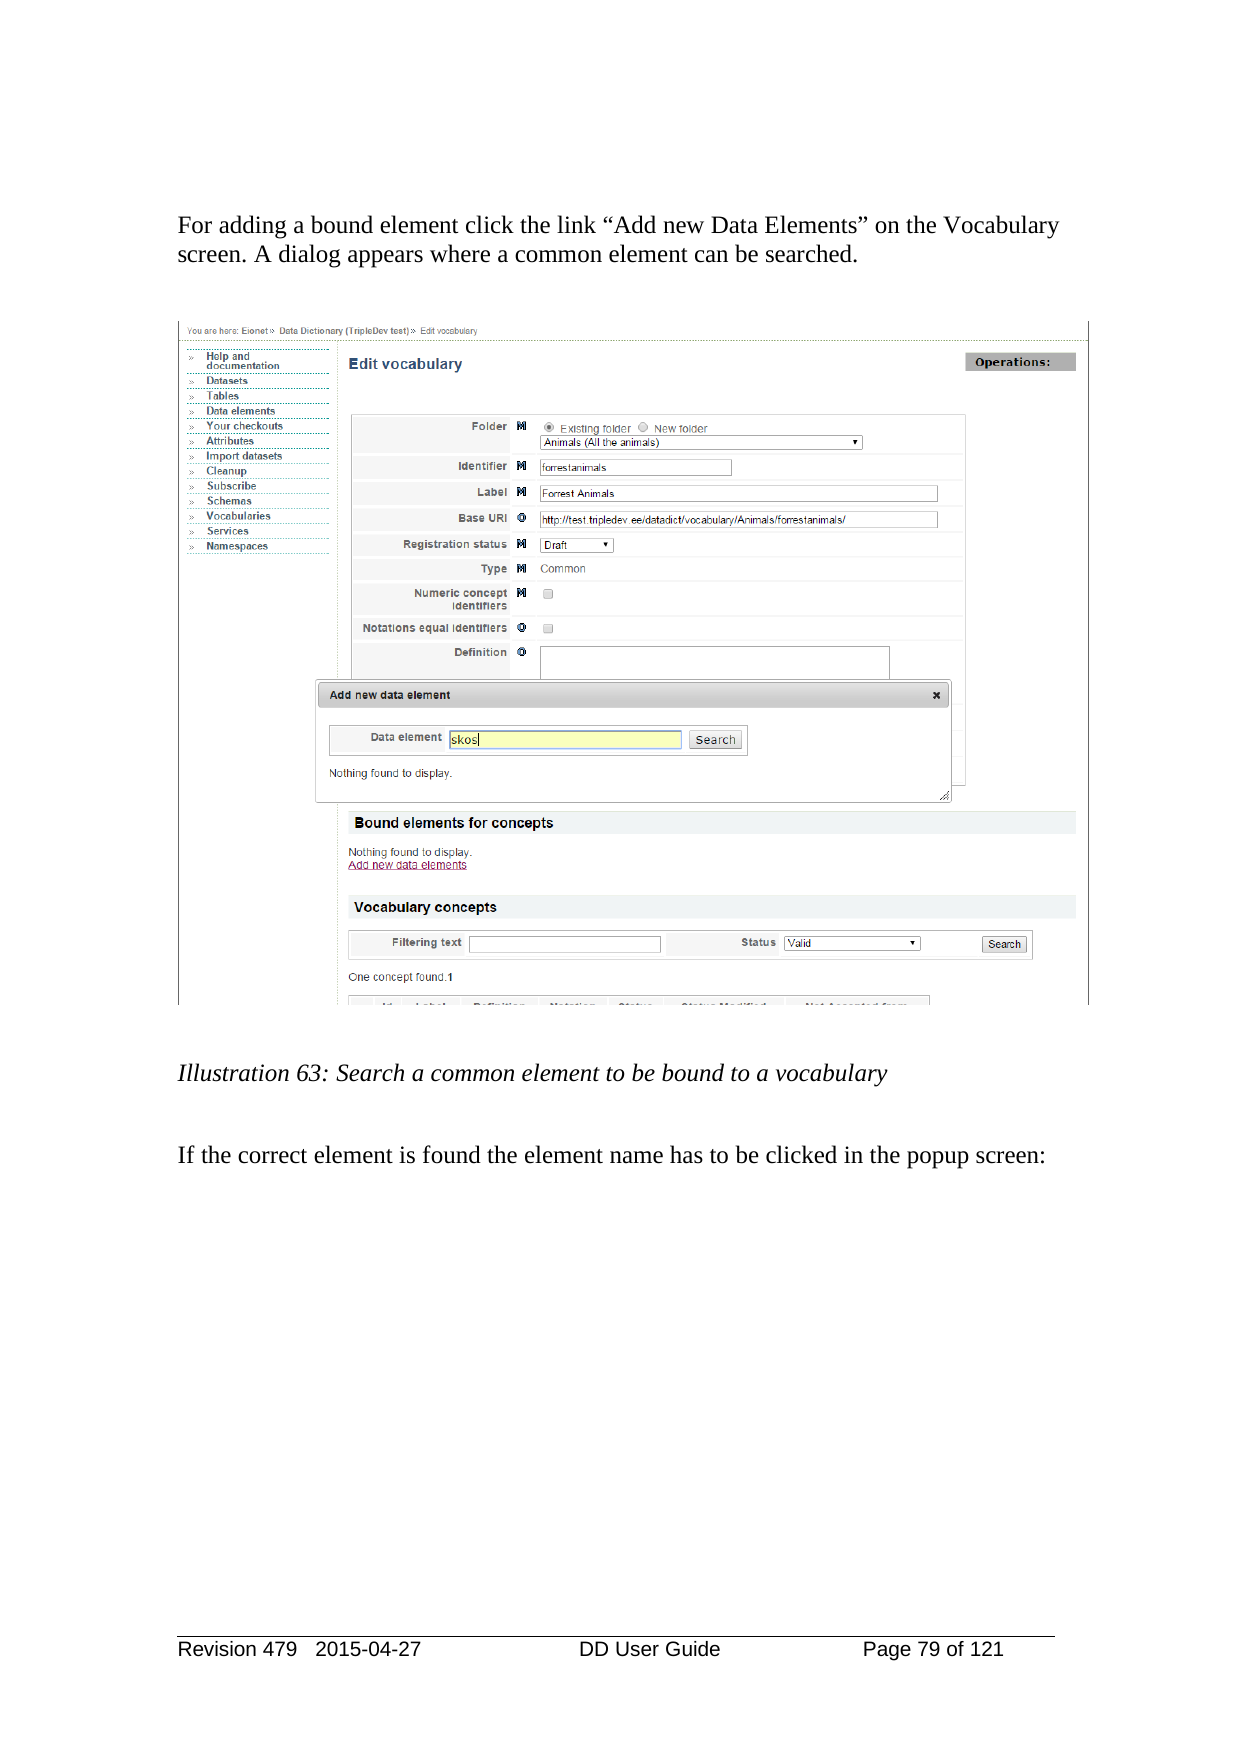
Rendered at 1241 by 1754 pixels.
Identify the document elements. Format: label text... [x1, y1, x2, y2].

text For adding a bound element click the link “Add new Data Elements” on the Vocabulary screen. A dialog appears where a common element can be searched. [177, 210, 1092, 268]
text Illustration 63: Search a common element to be bound to a vocabulary [177, 1058, 1092, 1087]
text If the correct element is found the element name has to be clicked in the popup screen: [177, 1140, 1092, 1169]
picture [177, 321, 1093, 1005]
